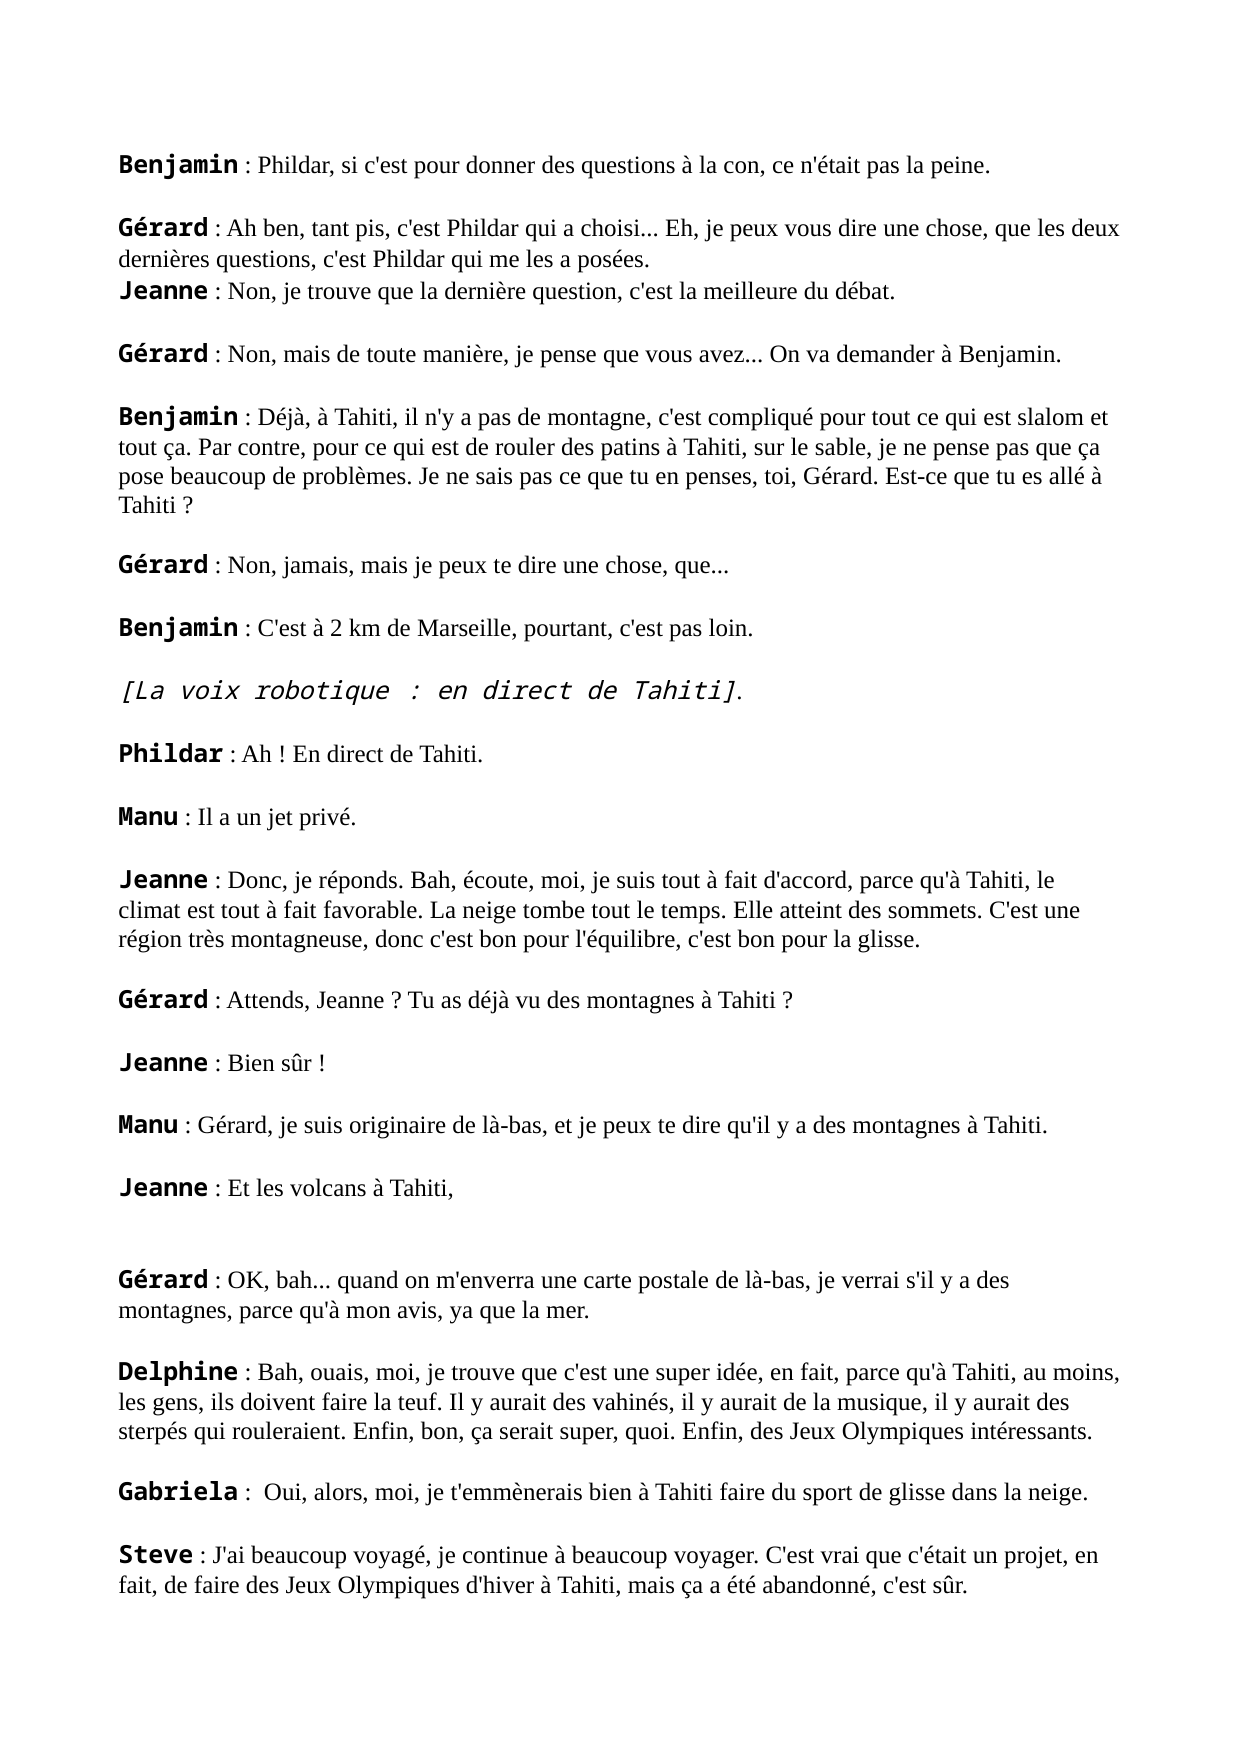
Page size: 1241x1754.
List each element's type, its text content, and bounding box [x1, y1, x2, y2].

text Jeanne : Donc, je réponds. Bah, écoute, moi, je suis tout à fait d'accord, parce qu'à Tahiti, le climat est tout à fait favorable. La neige tombe tout le temps. Elle atteint des sommets. C'est une région très montagneuse, donc c'est bon pour l'équilibre, c'est bon pour la glisse. [118, 861, 1122, 953]
text Manu : Gérard, je suis originaire de là-bas, et je peux te dire qu'il y a des montagnes à Tahiti. [118, 1107, 1122, 1141]
text Steve : J'ai beaucoup voyagé, je continue à beaucoup voyager. C'est vrai que c'était un projet, en fait, de faire des Jeux Olympiques d'hiver à Tahiti, mais ça a été abandonné, c'est sûr. [118, 1536, 1122, 1599]
text Phildar : Ah ! En direct de Tahiti. [118, 736, 1122, 770]
text Jeanne : Et les volcans à Tahiti, [118, 1170, 1122, 1204]
text Jeanne : Bien sûr ! [118, 1044, 1122, 1078]
text Gérard : Non, jamais, mais je peux te dire une chose, que... [118, 547, 1122, 581]
text Manu : Il a un jet privé. [118, 798, 1122, 832]
text Benjamin : Phildar, si c'est pour donner des questions à la con, ce n'était pas la peine. [118, 147, 1122, 181]
text Benjamin : C'est à 2 km de Marseille, pourtant, c'est pas loin. [118, 610, 1122, 644]
text Gérard : Ah ben, tant pis, c'est Phildar qui a choisi... Eh, je peux vous dire une chose, que les deux dernières questions, c'est Phildar qui me les a posées. [118, 210, 1122, 272]
text Delphine : Bah, ouais, moi, je trouve que c'est une super idée, en fait, parce qu'à Tahiti, au moins, les gens, ils doivent faire la teuf. Il y aurait des vahinés, il y aurait de la musique, il y aurait des sterpés qui rouleraient. Enfin, bon, ça serait super, quoi. Enfin, des Jeux Olympiques intéressants. [118, 1353, 1122, 1445]
text Benjamin : Déjà, à Tahiti, il n'y a pas de montagne, c'est compliqué pour tout ce qui est slalom et tout ça. Par contre, pour ce qui est de rouler des patins à Tahiti, sur le sable, je ne pense pas que ça pose beaucoup de problèmes. Je ne sais pas ce que tu en penses, toi, Gérard. Est-ce que tu es allé à Tahiti ? [118, 398, 1122, 518]
text Gérard : Non, mais de toute manière, je pense que vous avez... On va demander à Benjamin. [118, 335, 1122, 369]
text Gérard : Attends, Jeanne ? Tu as déjà vu des montagnes à Tahiti ? [118, 982, 1122, 1016]
text Gabriela : Oui, alors, moi, je t'emmènerais bien à Tahiti faire du sport de glisse dans la neige. [118, 1473, 1122, 1507]
text Jeanne : Non, je trouve que la dernière question, c'est la meilleure du débat. [118, 272, 1122, 307]
text Gérard : OK, bah... quand on m'enverra une carte postale de là-bas, je verrai s'il y a des montagnes, parce qu'à mon avis, ya que la mer. [118, 1262, 1122, 1324]
text [La voix robotique : en direct de Tahiti]. [118, 673, 1122, 707]
